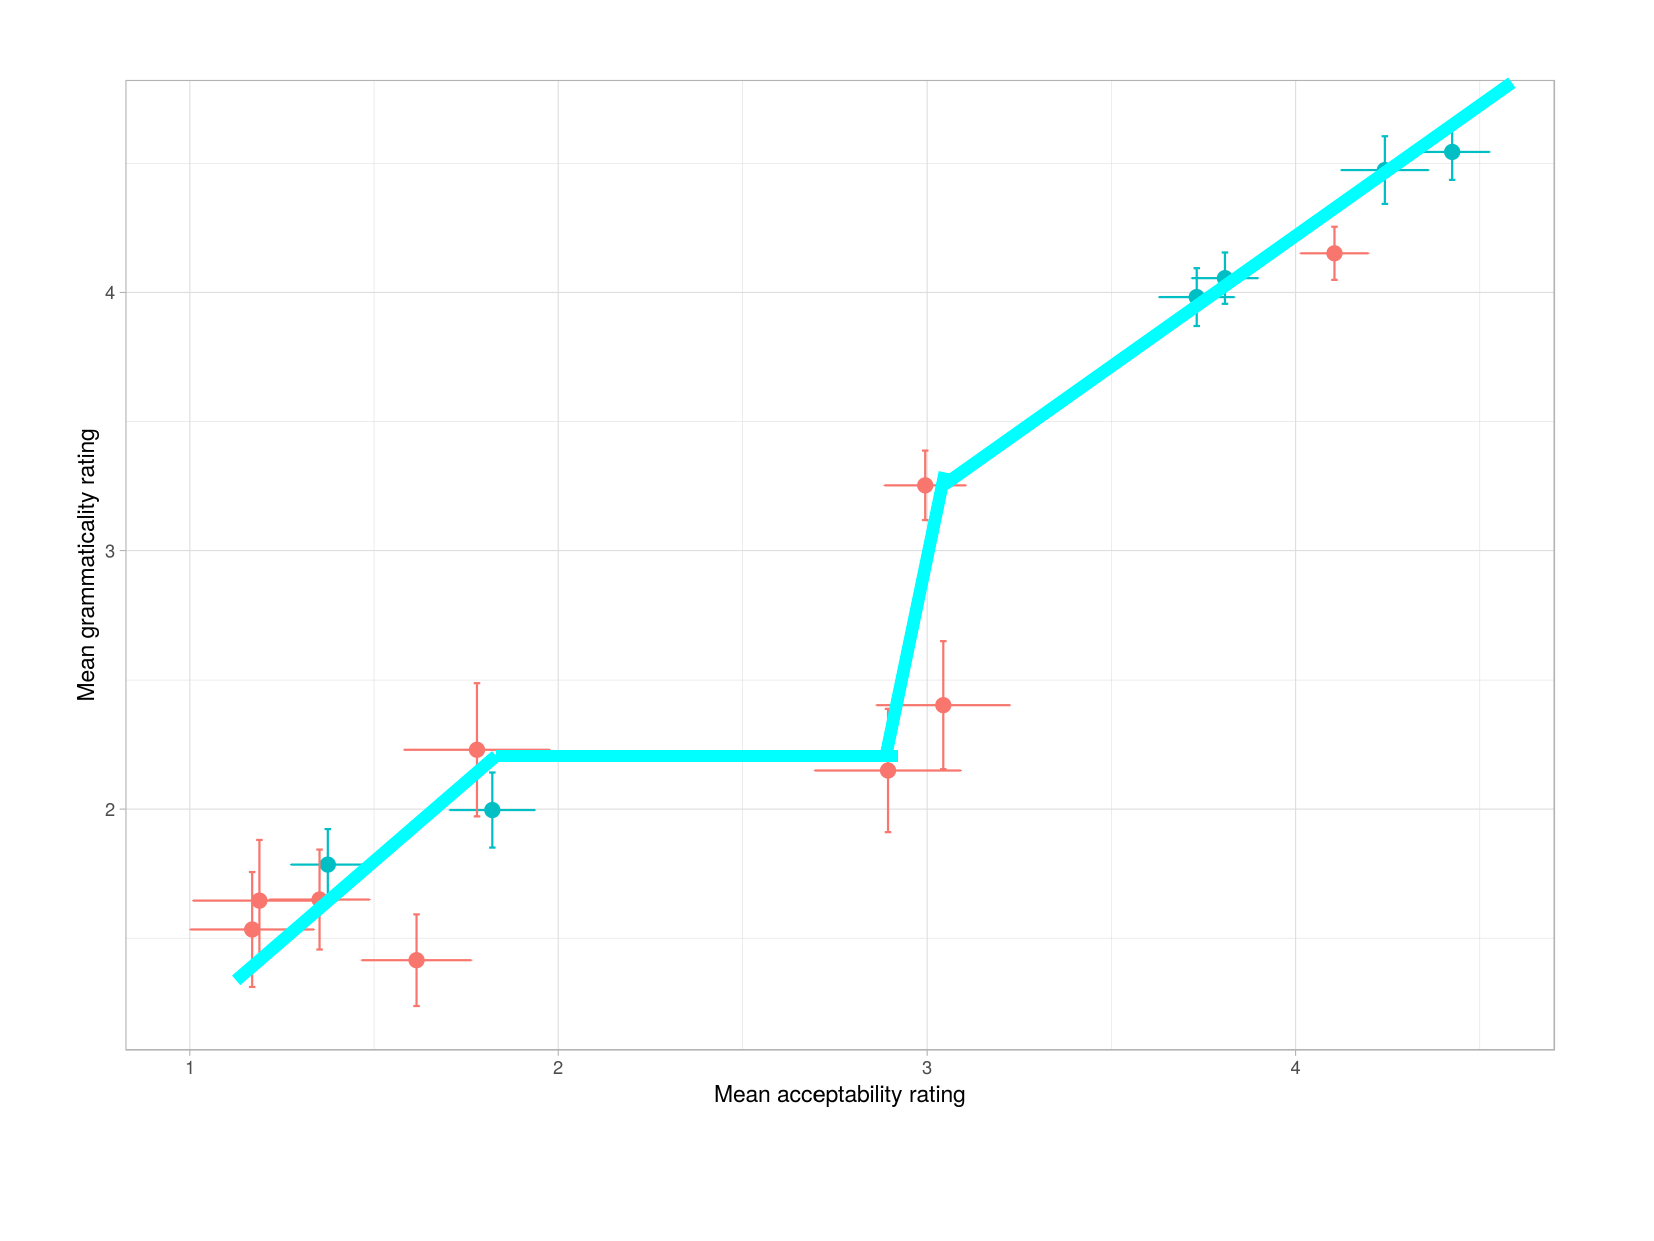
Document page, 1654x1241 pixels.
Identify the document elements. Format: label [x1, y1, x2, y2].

picture [65, 68, 1566, 1119]
